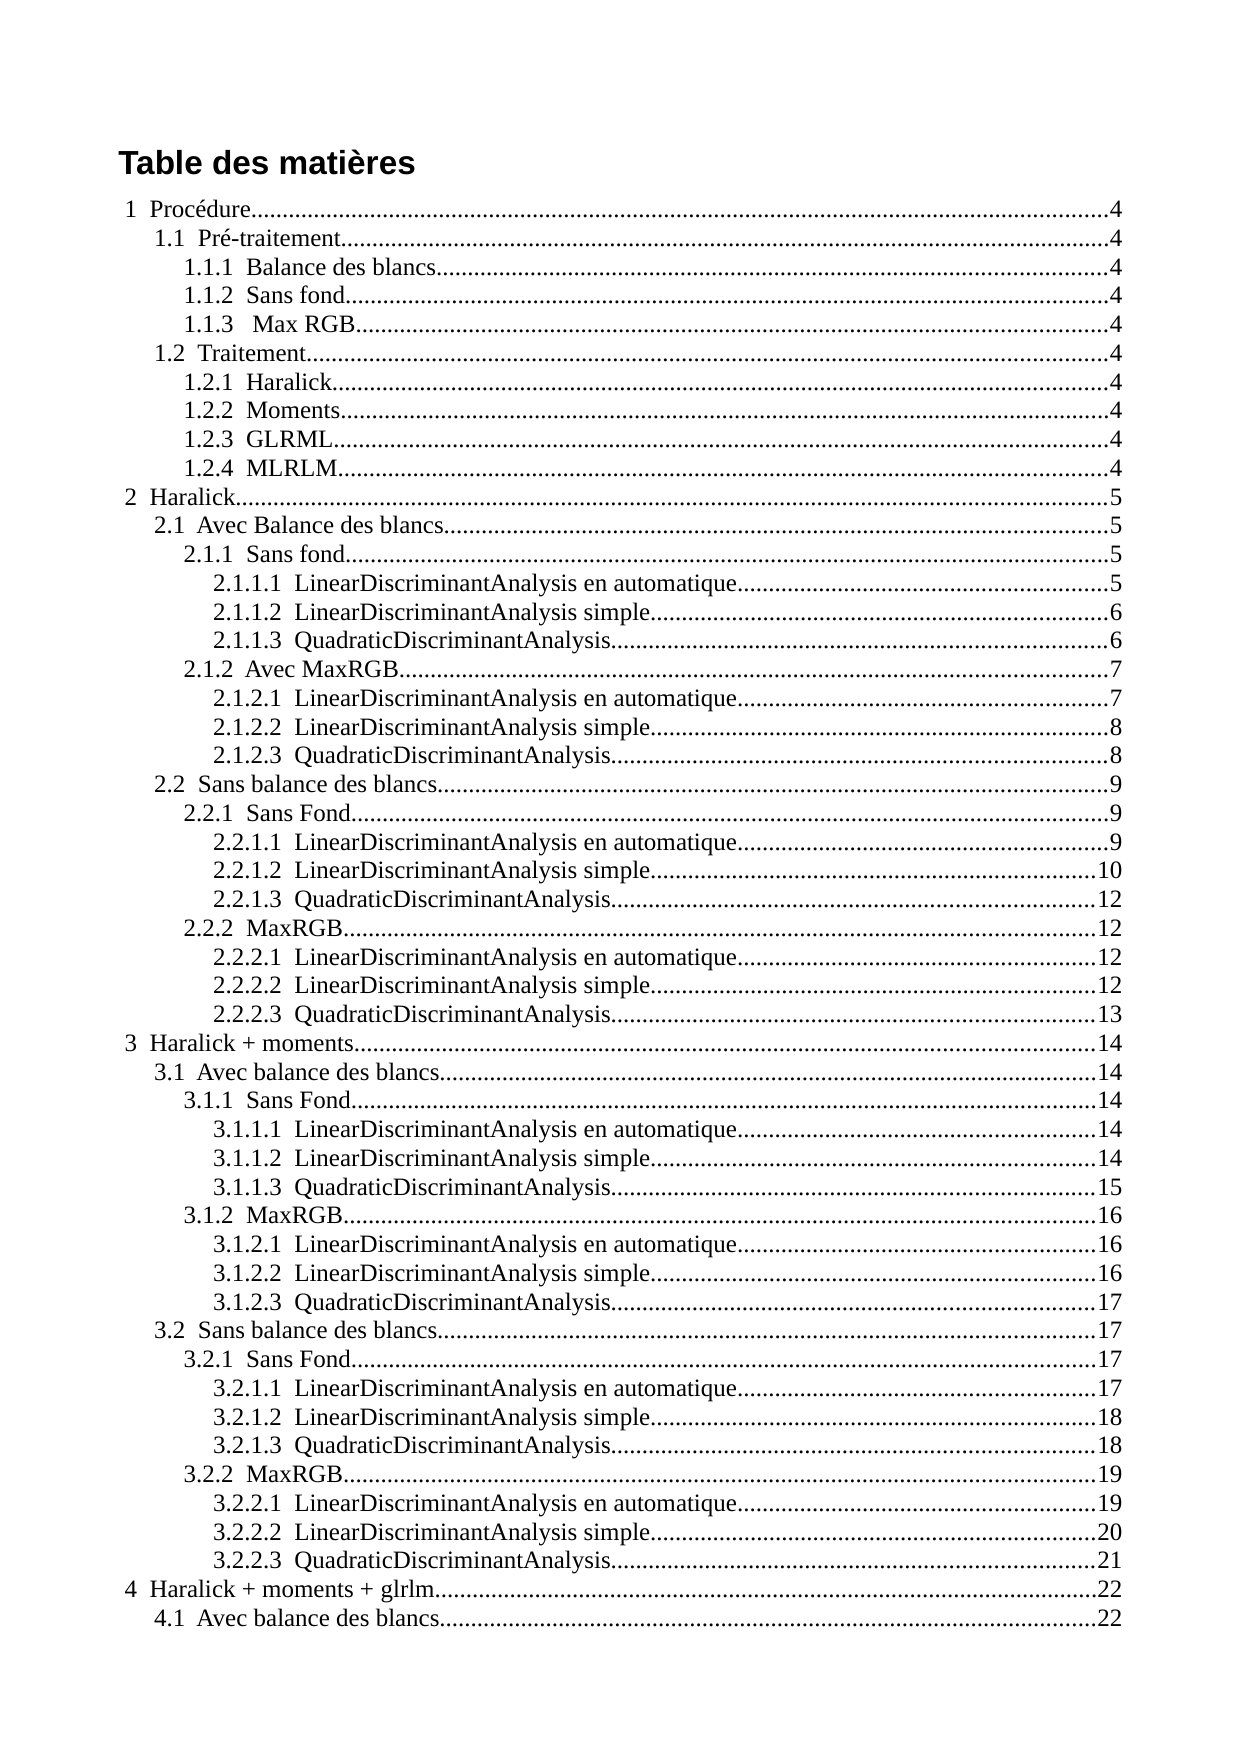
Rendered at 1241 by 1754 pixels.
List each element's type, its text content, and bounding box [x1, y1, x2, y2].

text 2.2.1.3 QuadraticDiscriminantAnalysis 12 [207, 884, 1122, 913]
text 2.1.2.3 QuadraticDiscriminantAnalysis 8 [207, 740, 1122, 769]
text 4 Haralick + moments + glrlm 22 [118, 1574, 1122, 1603]
text 3.2.2.1 LinearDiscriminantAnalysis en automatique 19 [207, 1488, 1122, 1517]
text 3.2 Sans balance des blancs 17 [148, 1315, 1122, 1344]
text 3.1.2.3 QuadraticDiscriminantAnalysis 17 [207, 1287, 1122, 1315]
text 3.1.2.1 LinearDiscriminantAnalysis en automatique 16 [207, 1229, 1122, 1258]
text 3.2.2.3 QuadraticDiscriminantAnalysis 21 [207, 1545, 1122, 1574]
text 2.1.1.1 LinearDiscriminantAnalysis en automatique 5 [207, 568, 1122, 597]
text 3.2.1 Sans Fond 17 [177, 1344, 1122, 1373]
text 2.2.2.1 LinearDiscriminantAnalysis en automatique 12 [207, 942, 1122, 970]
text 2.1.1 Sans fond 5 [177, 539, 1122, 568]
text 2.2.1 Sans Fond 9 [177, 798, 1122, 827]
text 1.1.1 Balance des blancs 4 [177, 252, 1122, 280]
text 3 Haralick + moments 14 [118, 1028, 1122, 1057]
text 2.1.2.1 LinearDiscriminantAnalysis en automatique 7 [207, 683, 1122, 712]
text 3.1.2.2 LinearDiscriminantAnalysis simple 16 [207, 1258, 1122, 1287]
text 1.1.3 Max RGB 4 [177, 309, 1122, 338]
text 2.1.1.3 QuadraticDiscriminantAnalysis 6 [207, 625, 1122, 654]
text 3.1.1 Sans Fond 14 [177, 1085, 1122, 1114]
text 2.1.2 Avec MaxRGB 7 [177, 654, 1122, 683]
text 3.2.1.2 LinearDiscriminantAnalysis simple 18 [207, 1402, 1122, 1430]
text 2.1.2.2 LinearDiscriminantAnalysis simple 8 [207, 712, 1122, 740]
text 2.2.1.1 LinearDiscriminantAnalysis en automatique 9 [207, 827, 1122, 855]
text 3.1.1.2 LinearDiscriminantAnalysis simple 14 [207, 1143, 1122, 1172]
text 2.2.1.2 LinearDiscriminantAnalysis simple 10 [207, 855, 1122, 884]
text 2.2.2 MaxRGB 12 [177, 913, 1122, 942]
text 1.2.2 Moments 4 [177, 395, 1122, 424]
text 3.1.2 MaxRGB 16 [177, 1200, 1122, 1229]
text 3.2.2.2 LinearDiscriminantAnalysis simple 20 [207, 1517, 1122, 1545]
text 3.2.2 MaxRGB 19 [177, 1459, 1122, 1488]
text 1.2 Traitement 4 [148, 338, 1122, 367]
text 2 Haralick 5 [118, 482, 1122, 510]
text 3.2.1.1 LinearDiscriminantAnalysis en automatique 17 [207, 1373, 1122, 1402]
text 1.2.3 GLRML 4 [177, 424, 1122, 453]
text 1.1.2 Sans fond 4 [177, 280, 1122, 309]
text 2.2.2.2 LinearDiscriminantAnalysis simple 12 [207, 970, 1122, 999]
text 2.1 Avec Balance des blancs 5 [148, 510, 1122, 539]
text 3.1.1.1 LinearDiscriminantAnalysis en automatique 14 [207, 1114, 1122, 1143]
text 1 Procédure 4 [118, 194, 1122, 223]
text 1.1 Pré-traitement 4 [148, 223, 1122, 252]
text 1.2.1 Haralick 4 [177, 367, 1122, 395]
text 2.2 Sans balance des blancs 9 [148, 769, 1122, 798]
subtitle Table des matières [118, 143, 1122, 182]
text 4.1 Avec balance des blancs 22 [148, 1603, 1122, 1632]
text 3.1.1.3 QuadraticDiscriminantAnalysis 15 [207, 1172, 1122, 1200]
text 2.2.2.3 QuadraticDiscriminantAnalysis 13 [207, 999, 1122, 1028]
text 1.2.4 MLRLM 4 [177, 453, 1122, 482]
text 3.1 Avec balance des blancs 14 [148, 1057, 1122, 1085]
text 2.1.1.2 LinearDiscriminantAnalysis simple 6 [207, 597, 1122, 625]
text 3.2.1.3 QuadraticDiscriminantAnalysis 18 [207, 1430, 1122, 1459]
